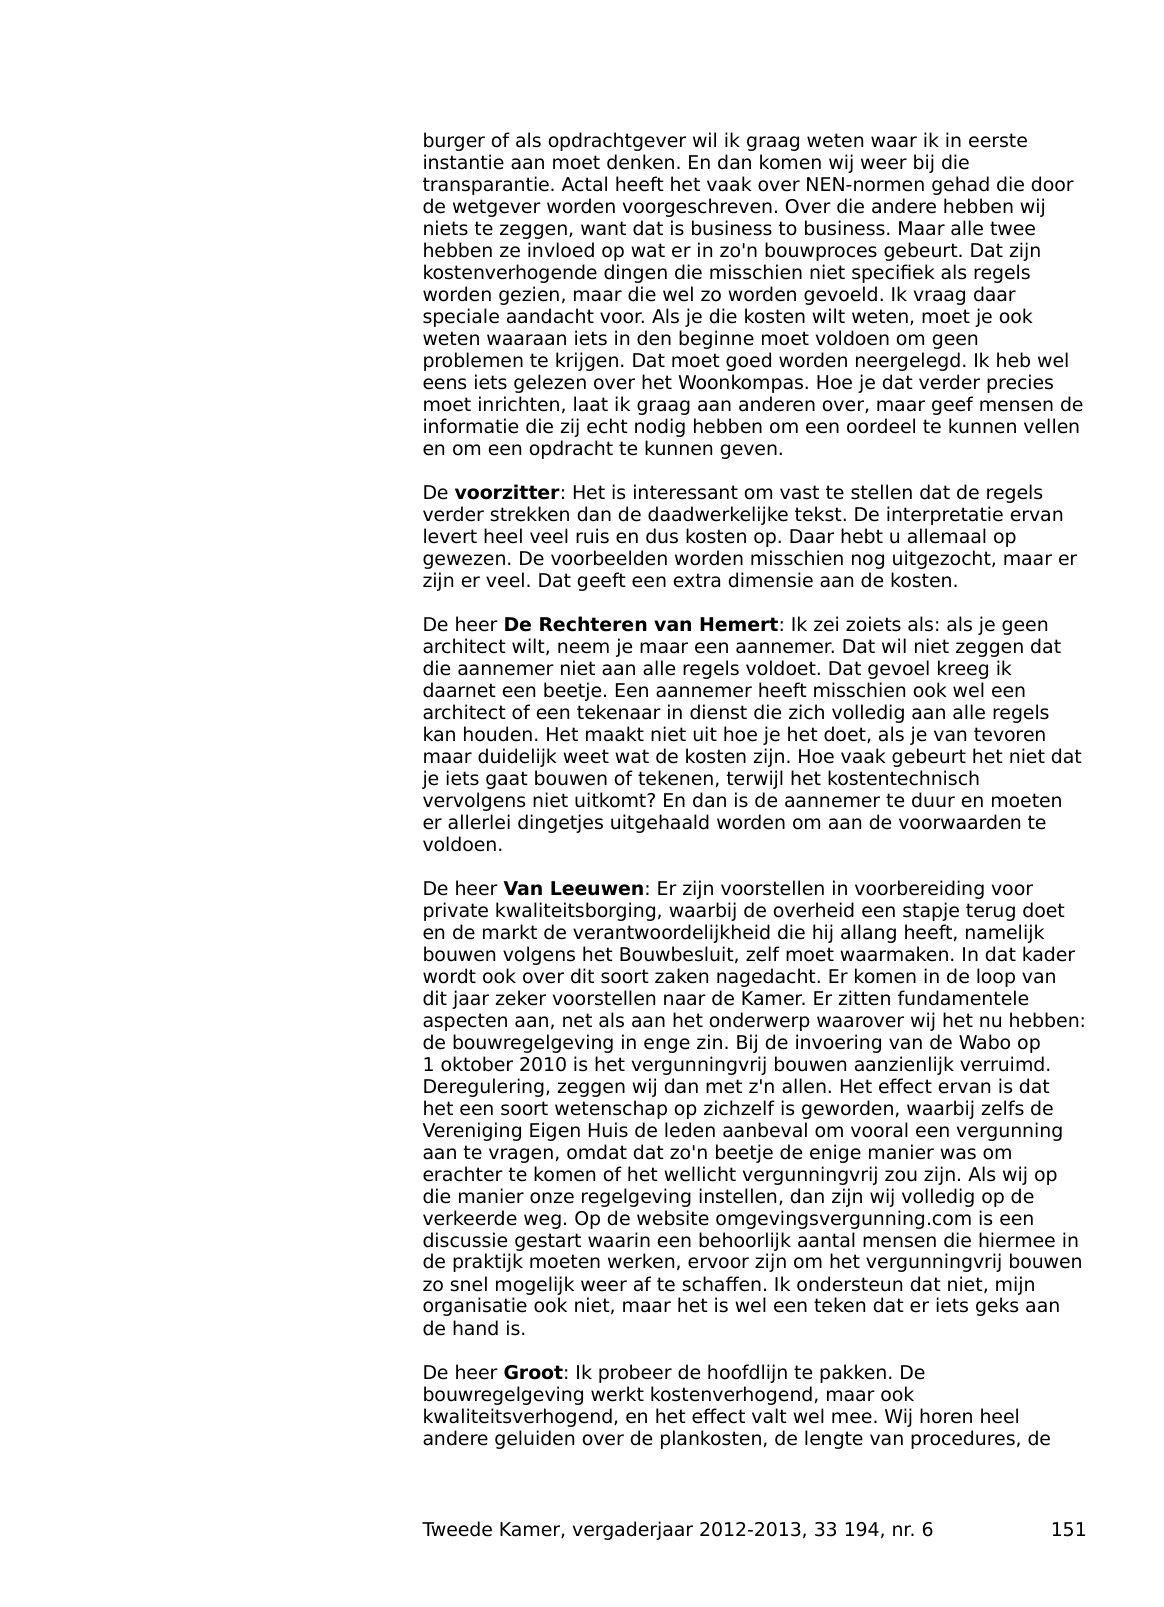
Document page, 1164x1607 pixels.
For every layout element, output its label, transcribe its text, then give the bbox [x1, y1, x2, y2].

text De voorzitter: Het is interessant om vast te stellen dat de regels verder strekken dan de daadwerkelijke tekst. De interpretatie ervan levert heel veel ruis en dus kosten op. Daar hebt u allemaal op gewezen. De voorbeelden worden misschien nog uitgezocht, maar er zijn er veel. Dat geeft een extra dimensie aan de kosten. [422, 482, 1087, 592]
text burger of als opdrachtgever wil ik graag weten waar ik in eerste instantie aan moet denken. En dan komen wij weer bij die transparantie. Actal heeft het vaak over NEN-normen gehad die door de wetgever worden voorgeschreven. Over die andere hebben wij niets te zeggen, want dat is business to business. Maar alle twee hebben ze invloed op wat er in zo'n bouwproces gebeurt. Dat zijn kostenverhogende dingen die misschien niet specifiek als regels worden gezien, maar die wel zo worden gevoeld. Ik vraag daar speciale aandacht voor. Als je die kosten wilt weten, moet je ook weten waaraan iets in den beginne moet voldoen om geen problemen te krijgen. Dat moet goed worden neergelegd. Ik heb wel eens iets gelezen over het Woonkompas. Hoe je dat verder precies moet inrichten, laat ik graag aan anderen over, maar geef mensen de informatie die zij echt nodig hebben om een oordeel te kunnen vellen en om een opdracht te kunnen geven. [422, 130, 1087, 459]
text De heer De Rechteren van Hemert: Ik zei zoiets als: als je geen architect wilt, neem je maar een aannemer. Dat wil niet zeggen dat die aannemer niet aan alle regels voldoet. Dat gevoel kreeg ik daarnet een beetje. Een aannemer heeft misschien ook wel een architect of een tekenaar in dienst die zich volledig aan alle regels kan houden. Het maakt niet uit hoe je het doet, als je van tevoren maar duidelijk weet wat de kosten zijn. Hoe vaak gebeurt het niet dat je iets gaat bouwen of tekenen, terwijl het kostentechnisch vervolgens niet uitkomt? En dan is de aannemer te duur en moeten er allerlei dingetjes uitgehaald worden om aan de voorwaarden te voldoen. [422, 614, 1087, 856]
text De heer Groot: Ik probeer de hoofdlijn te pakken. De bouwregelgeving werkt kostenverhogend, maar ook kwaliteitsverhogend, en het effect valt wel mee. Wij horen heel andere geluiden over de plankosten, de lengte van procedures, de [422, 1362, 1087, 1449]
text De heer Van Leeuwen: Er zijn voorstellen in voorbereiding voor private kwaliteitsborging, waarbij de overheid een stapje terug doet en de markt de verantwoordelijkheid die hij allang heeft, namelijk bouwen volgens het Bouwbesluit, zelf moet waarmaken. In dat kader wordt ook over dit soort zaken nagedacht. Er komen in de loop van dit jaar zeker voorstellen naar de Kamer. Er zitten fundamentele aspecten aan, net als aan het onderwerp waarover wij het nu hebben: de bouwregelgeving in enge zin. Bij de invoering van de Wabo op 1 oktober 2010 is het vergunningvrij bouwen aanzienlijk verruimd. Deregulering, zeggen wij dan met z'n allen. Het effect ervan is dat het een soort wetenschap op zichzelf is geworden, waarbij zelfs de Vereniging Eigen Huis de leden aanbeval om vooral een vergunning aan te vragen, omdat dat zo'n beetje de enige manier was om erachter te komen of het wellicht vergunningvrij zou zijn. Als wij op die manier onze regelgeving instellen, dan zijn wij volledig op de verkeerde weg. Op de website omgevingsvergunning.com is een discussie gestart waarin een behoorlijk aantal mensen die hiermee in de praktijk moeten werken, ervoor zijn om het vergunningvrij bouwen zo snel mogelijk weer af te schaffen. Ik ondersteun dat niet, mijn organisatie ook niet, maar het is wel een teken dat er iets geks aan de hand is. [422, 878, 1087, 1339]
